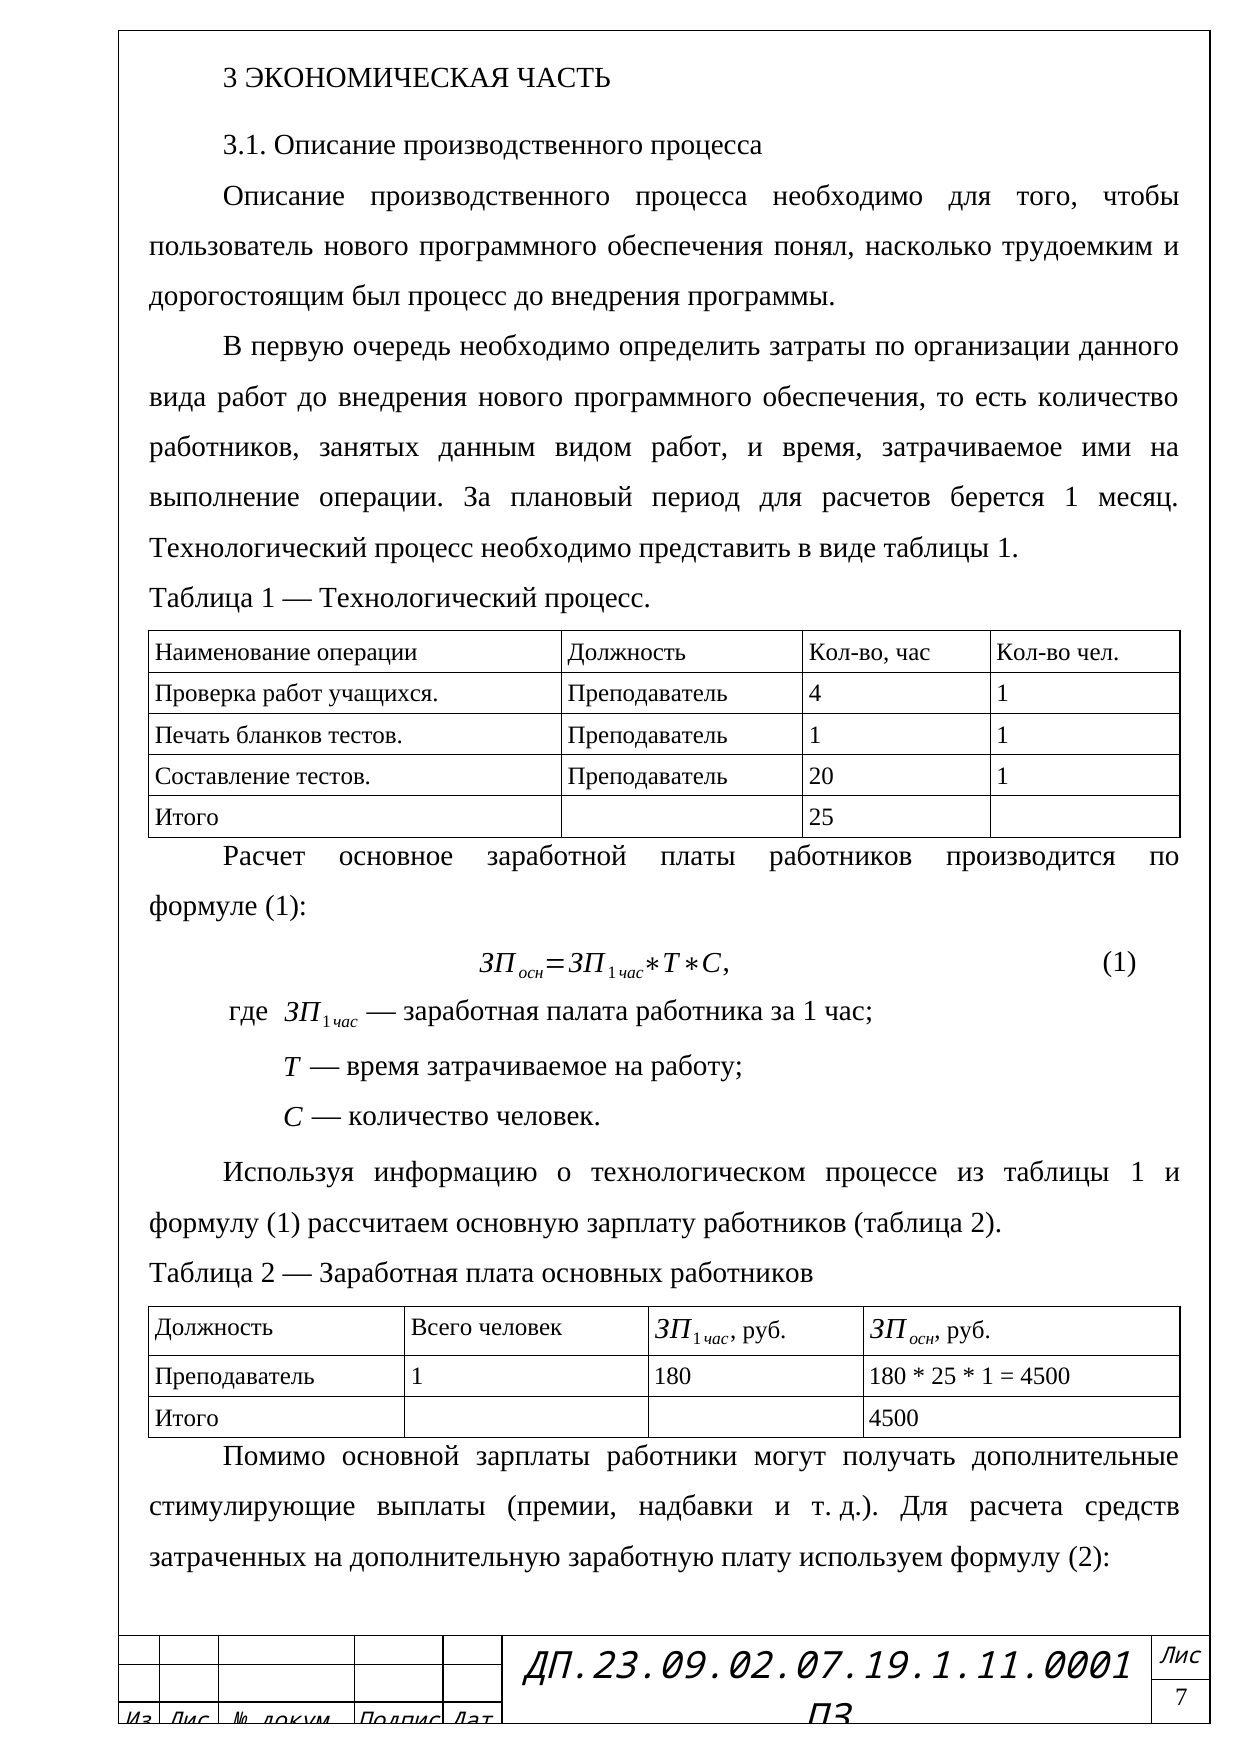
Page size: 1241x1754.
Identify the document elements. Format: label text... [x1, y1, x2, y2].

table_header Всего человек [405, 1307, 648, 1354]
table_cell 1 [991, 673, 1179, 713]
table_cell Преподаватель [562, 673, 802, 713]
table_header , руб. [649, 1307, 863, 1354]
table_cell 4500 [864, 1397, 1179, 1437]
table_cell 180 * 25 * 1 = 4500 [864, 1356, 1179, 1396]
table_header Должность [562, 631, 802, 672]
table_header (1) [1059, 938, 1180, 988]
text Используя информацию о технологическом процессе из таблицы 1 и формулу (1) рассчитаем основную зарплату работников (таблица 2). [149, 1154, 1180, 1238]
table_header , [149, 938, 1059, 988]
table_cell [562, 796, 802, 837]
table_header Наименование операции [149, 631, 561, 672]
table_cell 1 [405, 1356, 648, 1396]
table_cell Преподаватель [149, 1356, 404, 1396]
table_cell где [149, 988, 277, 1154]
table_cell [405, 1397, 648, 1437]
table_cell Итого [149, 1397, 404, 1437]
title 3 ЭКОНОМИЧЕСКАЯ ЧАСТЬ [223, 60, 1180, 94]
text Помимо основной зарплаты работники могут получать дополнительные стимулирующие выплаты (премии, надбавки и т. д.). Для расчета средств затраченных на дополнительную заработную плату используем формулу (2): [149, 1438, 1180, 1572]
text Расчет основное заработной платы работников производится по формуле (1): [149, 838, 1180, 922]
text Таблица 2 — Заработная плата основных работников [149, 1255, 1180, 1289]
table_cell Преподаватель [562, 755, 802, 795]
table_header , руб. [864, 1307, 1179, 1354]
table_cell 4 [803, 673, 990, 713]
table_cell 1 [991, 755, 1179, 795]
table_cell [649, 1397, 863, 1437]
table_cell 20 [803, 755, 990, 795]
table_cell Составление тестов. [149, 755, 561, 795]
table_cell 25 [803, 796, 990, 837]
subtitle 3.1. Описание производственного процесса [223, 127, 1180, 161]
text В первую очередь необходимо определить затраты по организации данного вида работ до внедрения нового программного обеспечения, то есть количество работников, занятых данным видом работ, и время, затрачиваемое ими на выполнение операции. За плановый период для расчетов берется 1 месяц. Технологический процесс необходимо представить в виде таблицы 1. [149, 328, 1180, 563]
table_cell Итого [149, 796, 561, 837]
text Описание производственного процесса необходимо для того, чтобы пользователь нового программного обеспечения понял, насколько трудоемким и дорогостоящим был процесс до внедрения программы. [149, 178, 1180, 312]
table_cell Преподаватель [562, 714, 802, 754]
table_header Кол-во чел. [991, 631, 1179, 672]
text Таблица 1 — Технологический процесс. [149, 580, 1180, 614]
table_cell Проверка работ учащихся. [149, 673, 561, 713]
table_cell [991, 796, 1179, 837]
table_cell 1 [991, 714, 1179, 754]
table_cell — заработная палата работника за 1 час; — время затрачиваемое на работу; — количество человек. [278, 988, 1180, 1154]
table_cell 1 [803, 714, 990, 754]
table_header Должность [149, 1307, 404, 1354]
table_cell 180 [649, 1356, 863, 1396]
table_cell Печать бланков тестов. [149, 714, 561, 754]
table_header Кол-во, час [803, 631, 990, 672]
